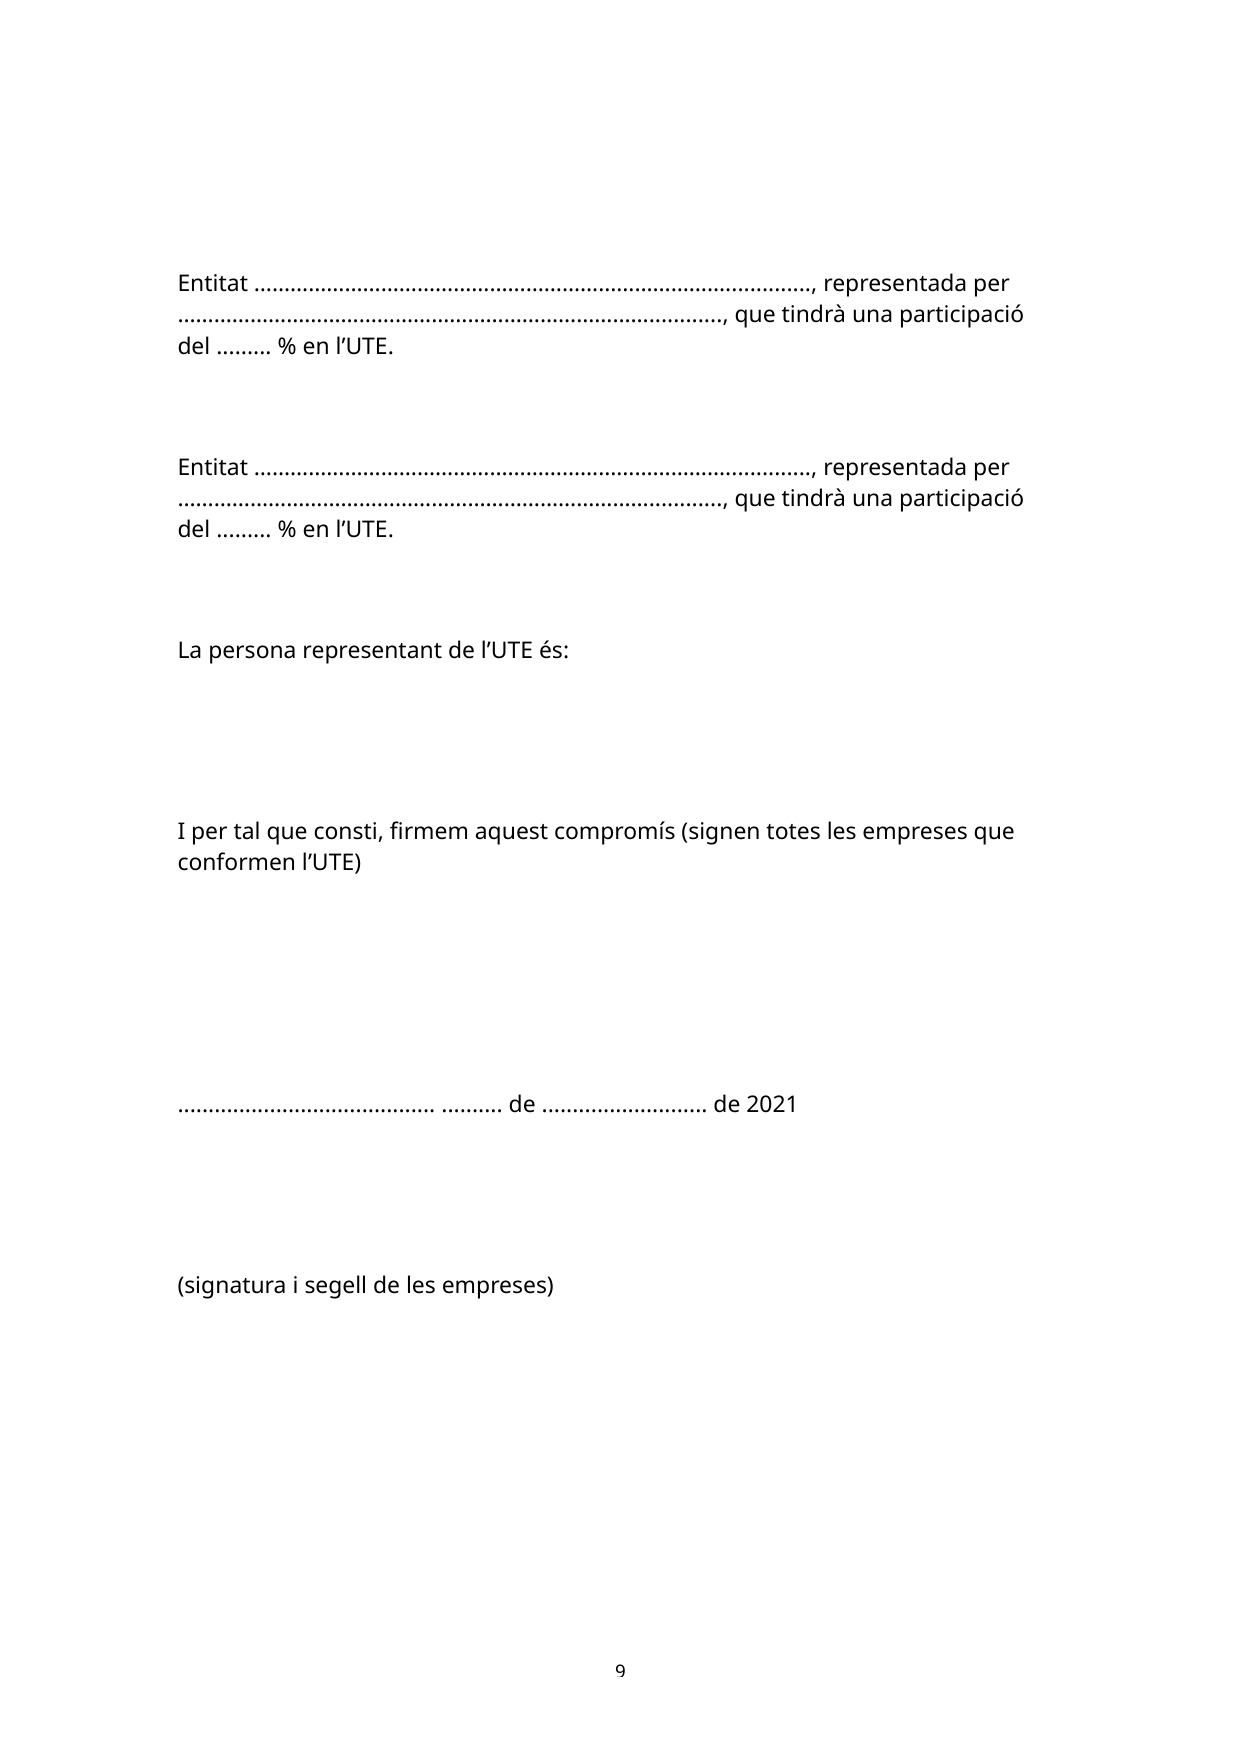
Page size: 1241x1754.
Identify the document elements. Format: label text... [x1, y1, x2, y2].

text La persona representant de l’UTE és: [177, 634, 1063, 665]
text Entitat …………………………………………………………………….............., representada per ……………………………………………………………………............, que tindrà una participació del ......... % en l’UTE. [177, 451, 1063, 544]
text I per tal que consti, firmem aquest compromís (signen totes les empreses que conformen l’UTE) [177, 815, 1063, 878]
text (signatura i segell de les empreses) [177, 1269, 1063, 1301]
text .......................................... .......... de ........................... de 2021 [177, 1088, 1063, 1119]
text Entitat …………………………………………………………………….............., representada per ……………………………………………………………………............, que tindrà una participació del ......... % en l’UTE. [177, 267, 1063, 361]
